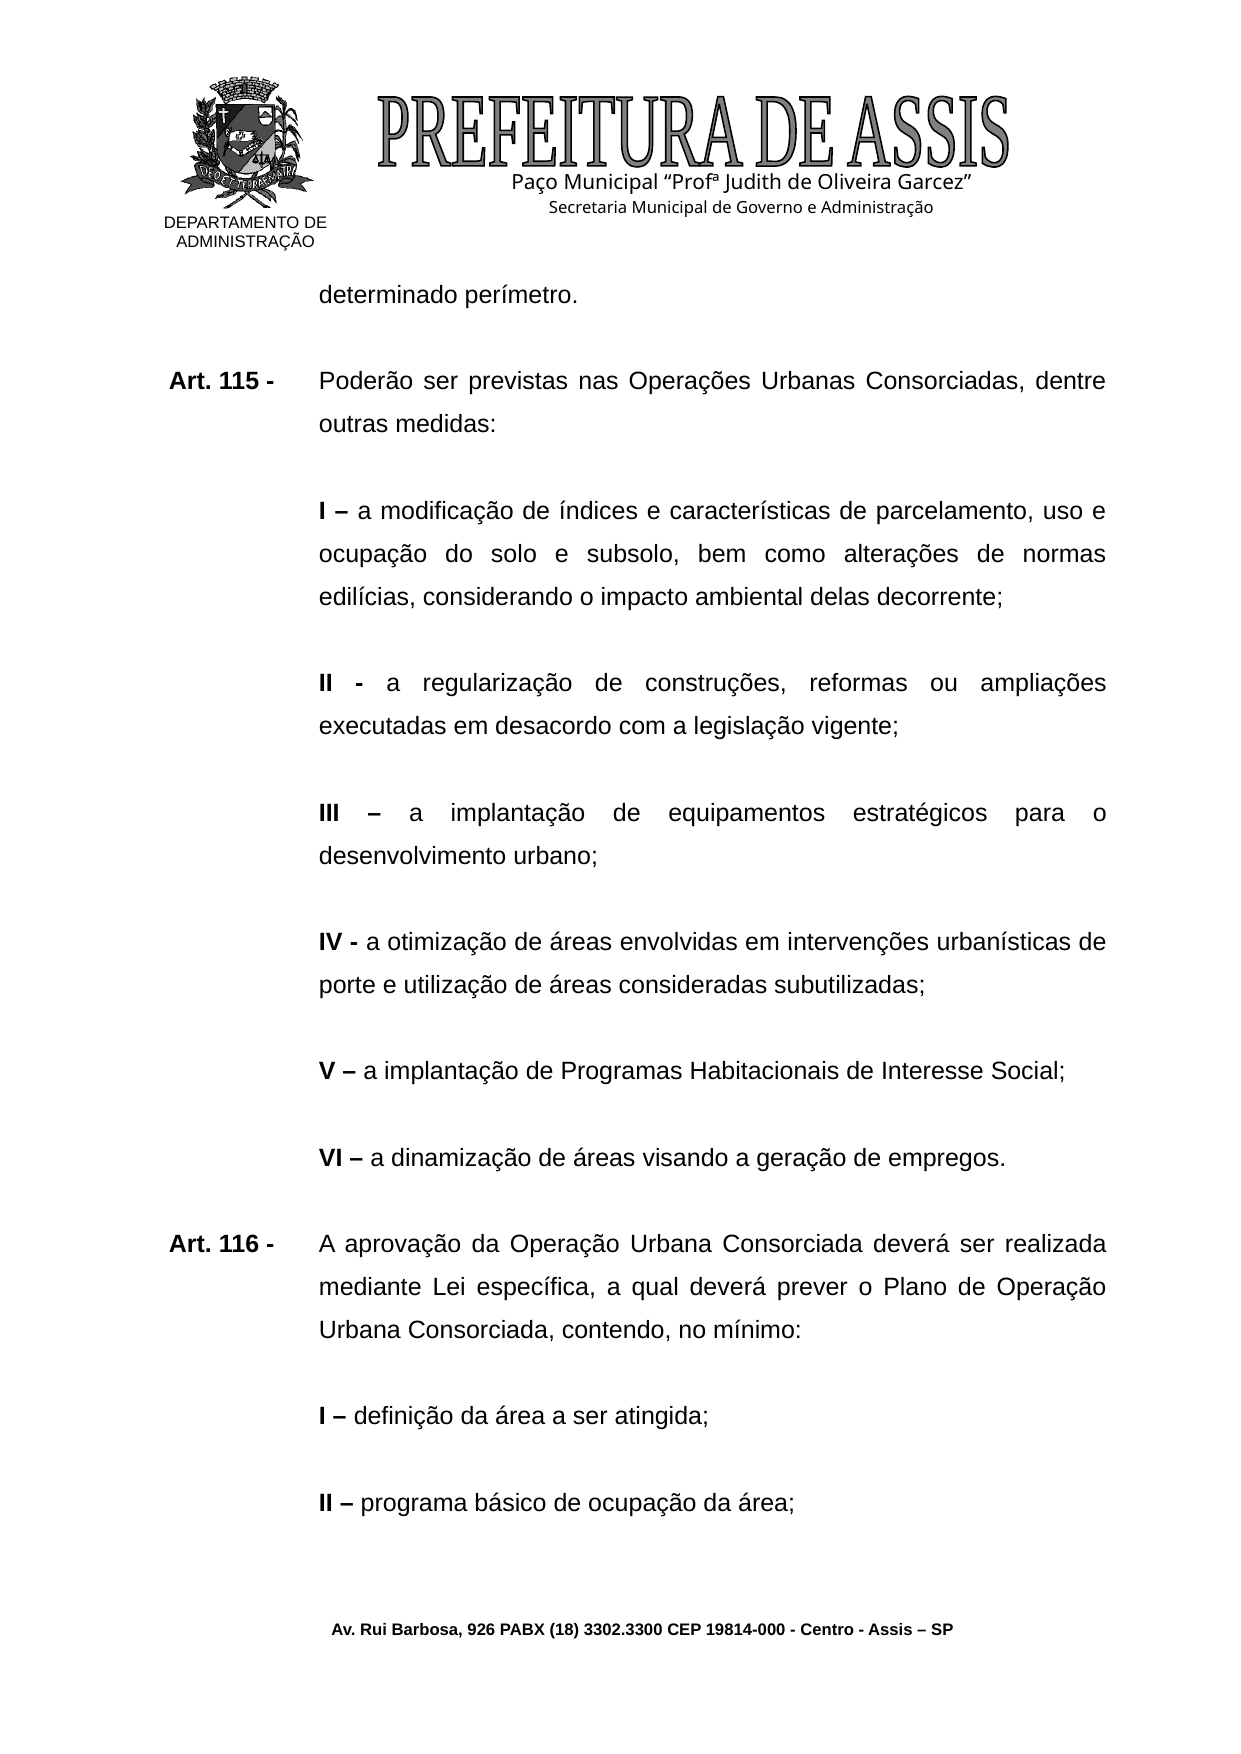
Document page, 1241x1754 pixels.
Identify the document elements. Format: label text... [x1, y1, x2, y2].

text III – a implantação de equipamentos estratégicos para o desenvolvimento urbano; [169, 797, 1107, 869]
text II - a regularização de construções, reformas ou ampliações executadas em desacordo com a legislação vigente; [169, 668, 1107, 740]
text II – programa básico de ocupação da área; [169, 1487, 1107, 1516]
text V – a implantação de Programas Habitacionais de Interesse Social; [169, 1056, 1107, 1085]
text Art. 116 - A aprovação da Operação Urbana Consorciada deverá ser realizada mediante Lei específica, a qual deverá prever o Plano de Operação Urbana Consorciada, contendo, no mínimo: [169, 1229, 1107, 1344]
text determinado perímetro. [169, 280, 1107, 309]
text VI – a dinamização de áreas visando a geração de empregos. [169, 1142, 1107, 1171]
text I – definição da área a ser atingida; [169, 1401, 1107, 1430]
text I – a modificação de índices e características de parcelamento, uso e ocupação do solo e subsolo, bem como alterações de normas edilícias, considerando o impacto ambiental delas decorrente; [169, 496, 1107, 611]
text Art. 115 - Poderão ser previstas nas Operações Urbanas Consorciadas, dentre outras medidas: [169, 366, 1107, 438]
text IV - a otimização de áreas envolvidas em intervenções urbanísticas de porte e utilização de áreas consideradas subutilizadas; [169, 927, 1107, 999]
